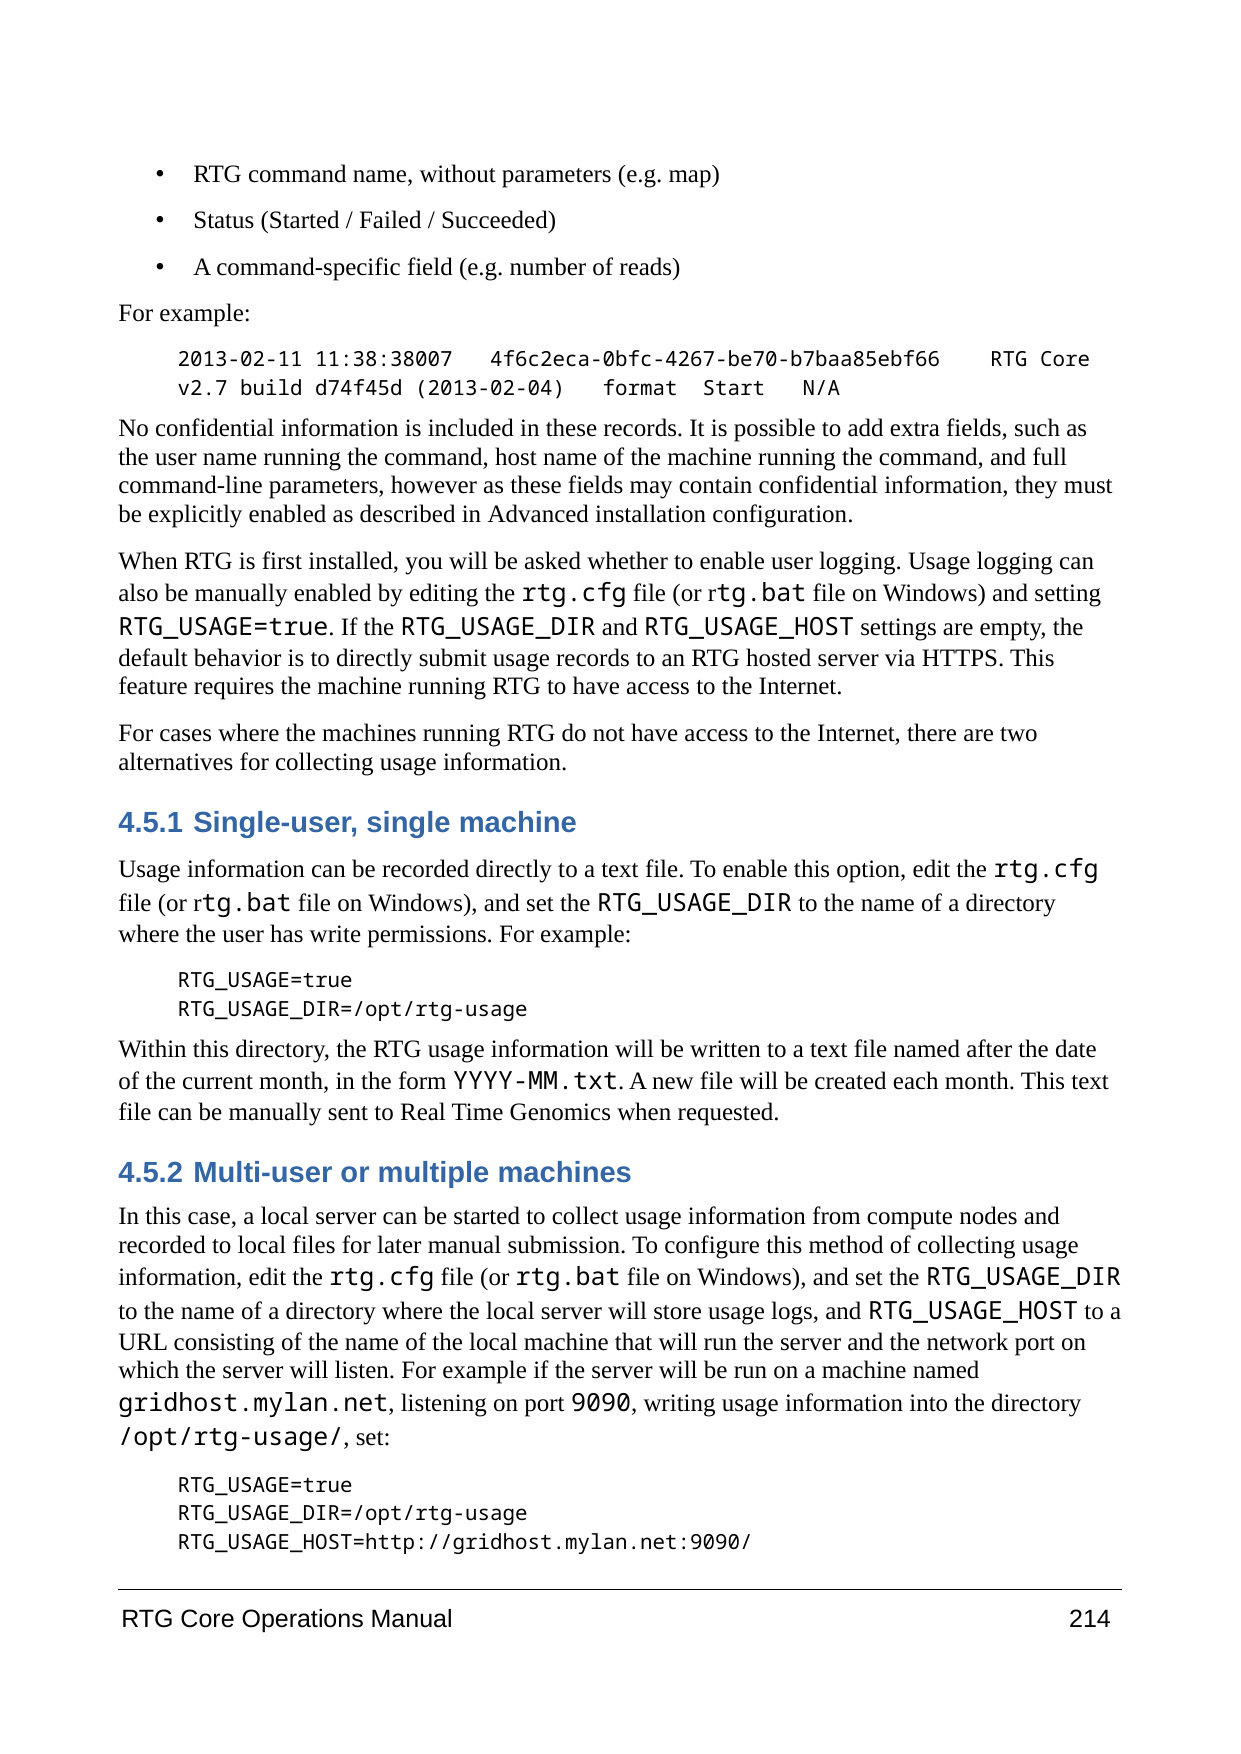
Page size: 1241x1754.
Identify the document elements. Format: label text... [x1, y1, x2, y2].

text For cases where the machines running RTG do not have access to the Internet, there are two alternatives for collecting usage information. [118, 718, 1122, 775]
text When RTG is first installed, you will be asked whether to enable user logging. Usage logging can also be manually enabled by editing the rtg.cfg file (or rtg.bat file on Windows) and setting RTG_USAGE=true. If the RTG_USAGE_DIR and RTG_USAGE_HOST settings are empty, the default behavior is to directly submit usage records to an RTG hosted server via HTTPS. This feature requires the machine running RTG to have access to the Internet. [118, 546, 1122, 700]
text RTG_USAGE=true [177, 965, 1122, 994]
subtitle Single-user, single machine [118, 805, 1122, 838]
text In this case, a local server can be started to collect usage information from compute nodes and recorded to local files for later manual submission. To configure this method of collecting usage information, edit the rtg.cfg file (or rtg.bat file on Windows), and set the RTG_USAGE_DIR to the name of a directory where the local server will store usage logs, and RTG_USAGE_HOST to a URL consisting of the name of the local machine that will run the server and the network port on which the server will listen. For example if the server will be run on a machine named gridhost.mylan.net, listening on port 9090, writing usage information into the directory /opt/rtg-usage/, set: [118, 1201, 1122, 1452]
text RTG_USAGE_DIR=/opt/rtg-usage [177, 1498, 1122, 1527]
list Status (Started / Failed / Succeeded) [156, 205, 1122, 234]
text No confidential information is included in these records. It is possible to add extra fields, such as the user name running the command, host name of the machine running the command, and full command-line parameters, however as these fields may contain confidential information, they must be explicitly enabled as described in Advanced installation configuration. [118, 413, 1122, 528]
text Within this directory, the RTG usage information will be written to a text file named after the date of the current month, in the form YYYY-MM.txt. A new file will be created each month. This text file can be manually sent to Real Time Genomics when requested. [118, 1034, 1122, 1126]
text RTG_USAGE=true [177, 1470, 1122, 1498]
text Usage information can be recorded directly to a text file. To enable this option, edit the rtg.cfg file (or rtg.bat file on Windows), and set the RTG_USAGE_DIR to the name of a directory where the user has write permissions. For example: [118, 851, 1122, 948]
text RTG_USAGE_HOST=http://gridhost.mylan.net:9090/ [177, 1527, 1122, 1555]
list A command-specific field (e.g. number of reads) [156, 252, 1122, 280]
list RTG command name, without parameters (e.g. map) [156, 159, 1122, 187]
text 2013-02-11 11:38:38007 4f6c2eca-0bfc-4267-be70-b7baa85ebf66 RTG Core v2.7 build d74f45d (2013-02-04) format Start N/A [177, 344, 1122, 401]
text RTG_USAGE_DIR=/opt/rtg-usage [177, 994, 1122, 1022]
subtitle Multi-user or multiple machines [118, 1155, 1122, 1189]
text For example: [118, 298, 1122, 327]
